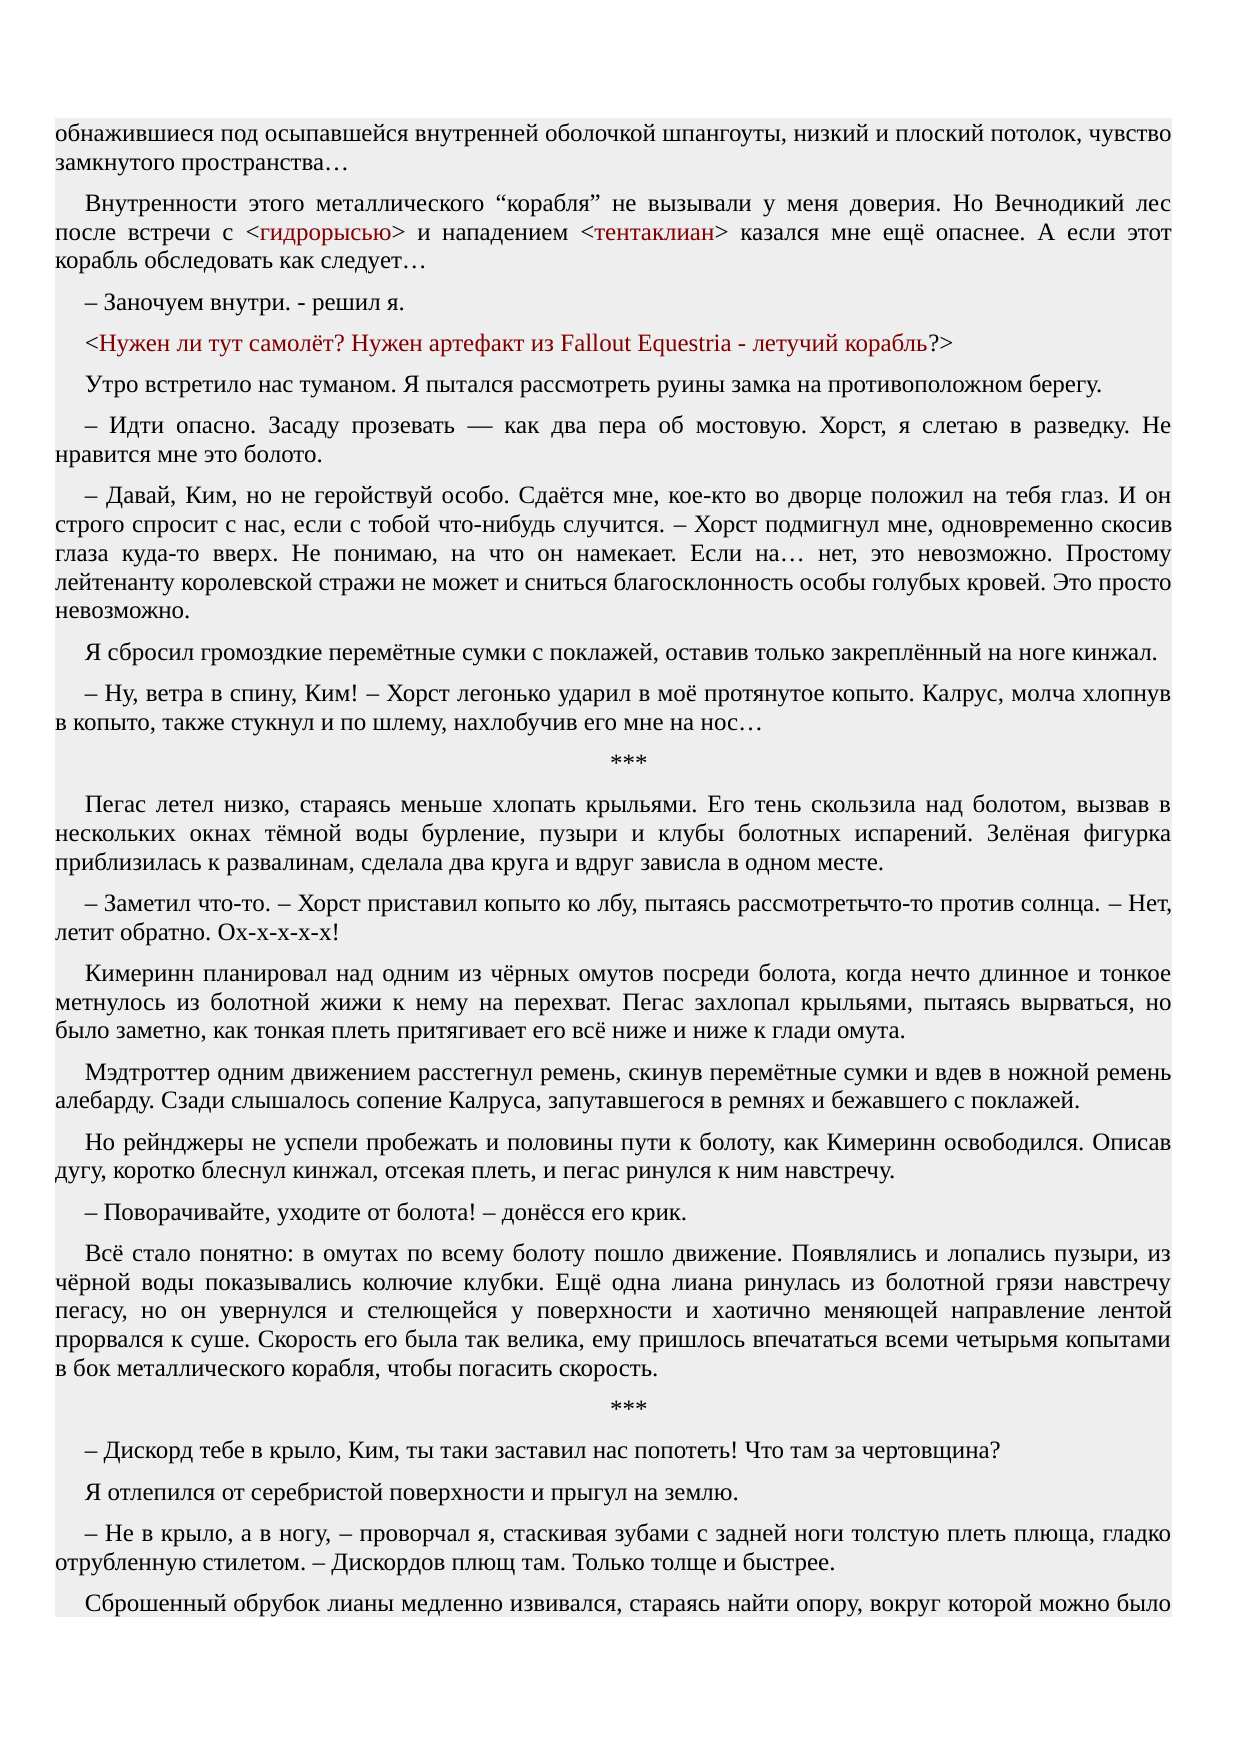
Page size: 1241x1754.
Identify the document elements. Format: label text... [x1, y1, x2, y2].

text – Ну, ветра в спину, Ким! – Хорст легонько ударил в моё протянутое копыто. Калрус, молча хлопнув в копыто, также стукнул и по шлему, нахлобучив его мне на нос… [55, 678, 1172, 736]
text Внутренности этого металлического “корабля” не вызывали у меня доверия. Но Вечнодикий лес после встречи с <гидрорысью> и нападением <тентаклиан> казался мне ещё опаснее. А если этот корабль обследовать как следует… [55, 188, 1172, 274]
text *** [55, 1394, 1172, 1423]
text Пегас летел низко, стараясь меньше хлопать крыльями. Его тень скользила над болотом, вызвав в нескольких окнах тёмной воды бурление, пузыри и клубы болотных испарений. Зелёная фигурка приблизилась к развалинам, сделала два круга и вдруг зависла в одном месте. [55, 789, 1172, 876]
text Мэдтроттер одним движением расстегнул ремень, скинув перемётные сумки и вдев в ножной ремень алебарду. Сзади слышалось сопение Калруса, запутавшегося в ремнях и бежавшего с поклажей. [55, 1057, 1172, 1114]
text Сброшенный обрубок лианы медленно извивался, стараясь найти опору, вокруг которой можно было [55, 1588, 1172, 1617]
text Но рейнджеры не успели пробежать и половины пути к болоту, как Кимеринн освободился. Описав дугу, коротко блеснул кинжал, отсекая плеть, и пегас ринулся к ним навстречу. [55, 1127, 1172, 1184]
text – Заночуем внутри. - решил я. [55, 287, 1172, 316]
text – Заметил что-то. – Хорст приставил копыто ко лбу, пытаясь рассмотретьчто-то против солнца. – Нет, летит обратно. Ох-х-х-х-х! [55, 888, 1172, 946]
text – Давай, Ким, но не геройствуй особо. Сдаётся мне, кое-кто во дворце положил на тебя глаз. И он строго спросит с нас, если с тобой что-нибудь случится. – Хорст подмигнул мне, одновременно скосив глаза куда-то вверх. Не понимаю, на что он намекает. Если на… нет, это невозможно. Простому лейтенанту королевской стражи не может и сниться благосклонность особы голубых кровей. Это просто невозможно. [55, 481, 1172, 624]
text <Нужен ли тут самолёт? Нужен артефакт из Fallout Equestria - летучий корабль?> [55, 328, 1172, 357]
text Всё стало понятно: в омутах по всему болоту пошло движение. Появлялись и лопались пузыри, из чёрной воды показывались колючие клубки. Ещё одна лиана ринулась из болотной грязи навстречу пегасу, но он увернулся и стелющейся у поверхности и хаотично меняющей направление лентой прорвался к суше. Скорость его была так велика, ему пришлось впечататься всеми четырьмя копытами в бок металлического корабля, чтобы погасить скорость. [55, 1238, 1172, 1382]
text Я отлепился от серебристой поверхности и прыгул на землю. [55, 1477, 1172, 1506]
text *** [55, 748, 1172, 777]
text – Идти опасно. Засаду прозевать — как два пера об мостовую. Хорст, я слетаю в разведку. Не нравится мне это болото. [55, 411, 1172, 468]
text Кимеринн планировал над одним из чёрных омутов посреди болота, когда нечто длинное и тонкое метнулось из болотной жижи к нему на перехват. Пегас захлопал крыльями, пытаясь вырваться, но было заметно, как тонкая плеть притягивает его всё ниже и ниже к глади омута. [55, 958, 1172, 1044]
text – Дискорд тебе в крыло, Ким, ты таки заставил нас попотеть! Что там за чертовщина? [55, 1436, 1172, 1464]
text – Не в крыло, а в ногу, – проворчал я, стаскивая зубами с задней ноги толстую плеть плюща, гладко отрубленную стилетом. – Дискордов плющ там. Только толще и быстрее. [55, 1518, 1172, 1576]
text – Поворачивайте, уходите от болота! – донёсся его крик. [55, 1197, 1172, 1226]
text Я сбросил громоздкие перемётные сумки с поклажей, оставив только закреплённый на ноге кинжал. [55, 637, 1172, 666]
text обнажившиеся под осыпавшейся внутренней оболочкой шпангоуты, низкий и плоский потолок, чувство замкнутого пространства… [55, 118, 1172, 176]
text Утро встретило нас туманом. Я пытался рассмотреть руины замка на противоположном берегу. [55, 369, 1172, 398]
